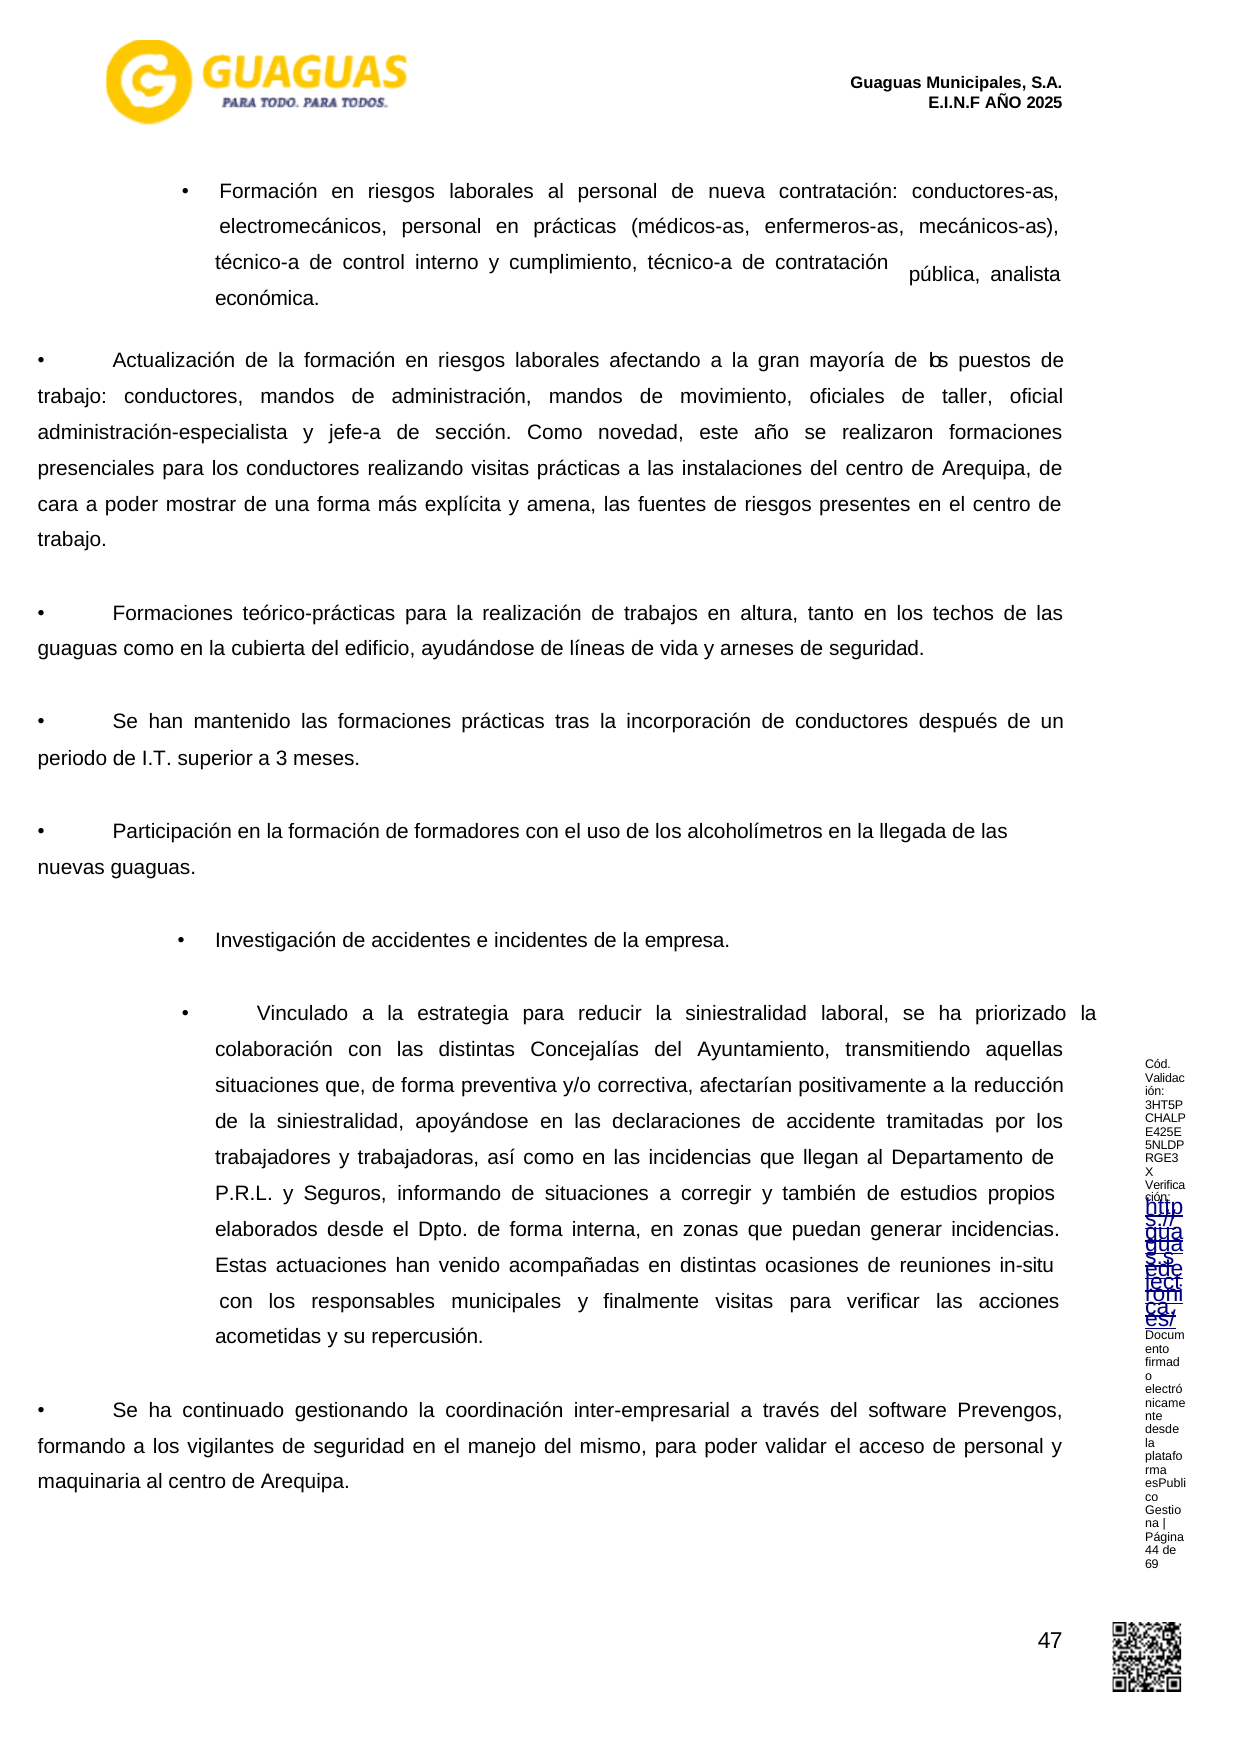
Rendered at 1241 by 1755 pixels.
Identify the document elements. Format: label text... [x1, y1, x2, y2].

text Cód. Validación: 3HT5PCHALPE425E5NLDPRGE3X [1145, 1058, 1186, 1179]
list Investigación de accidentes e incidentes de la empresa. [177, 928, 1203, 952]
text electromecánicos, personal en prácticas (médicos-as, enfermeros-as, mecánicos-as), [75, 214, 1203, 238]
text Verificación: https://guaguas.sedelectronica.es/ [1145, 1179, 1186, 1329]
text colaboración con las distintas Concejalías del Ayuntamiento, transmitiendo aquellas situaciones que, de forma preventiva y/o correctiva, afectarían positivamente a la reducción de la siniestralidad, apoyándose en las declaraciones de accidente tramitadas por los trabajadores y trabajadoras, así como en las incidencias que llegan al Departamento de [215, 1037, 1064, 1169]
text acometidas y su repercusión. [215, 1324, 1143, 1348]
list Participación en la formación de formadores con el uso de los alcoholímetros en la llegada de las nuevas guaguas. [37, 818, 1063, 878]
text pública, analista [908, 262, 1203, 286]
text técnico-a de control interno y cumplimiento, técnico-a de contratación económica. [215, 250, 897, 310]
list Se ha continuado gestionando la coordinación inter-empresarial a través del software Prevengos, formando a los vigilantes de seguridad en el manejo del mismo, para poder validar el acceso de personal y maquinaria al centro de Arequipa. [37, 1398, 1064, 1493]
text Documento firmado electrónicamente desde la plataforma esPublico Gestiona | Página 44 de 69 [1145, 1329, 1186, 1571]
list Formaciones teórico-prácticas para la realización de trabajos en altura, tanto en los techos de las guaguas como en la cubierta del edificio, ayudándose de líneas de vida y arneses de seguridad. [37, 601, 1064, 660]
text con los responsables municipales y finalmente visitas para verificar las acciones [75, 1289, 1143, 1313]
list Se han mantenido las formaciones prácticas tras la incorporación de conductores después de un periodo de I.T. superior a 3 meses. [37, 709, 1064, 769]
list Vinculado a la estrategia para reducir la siniestralidad laboral, se ha priorizado la [75, 1001, 1203, 1025]
list Actualización de la formación en riesgos laborales afectando a la gran mayoría de los puestos de trabajo: conductores, mandos de administración, mandos de movimiento, oficiales de taller, oficial administración-especialista y jefe-a de sección. Como novedad, este año se realizaron formaciones presenciales para los conductores realizando visitas prácticas a las instalaciones del centro de Arequipa, de cara a poder mostrar de una forma más explícita y amena, las fuentes de riesgos presentes en el centro de trabajo. [37, 347, 1064, 551]
text P.R.L. y Seguros, informando de situaciones a corregir y también de estudios propios [215, 1181, 1143, 1205]
text [1143, 1056, 1186, 1594]
list Formación en riesgos laborales al personal de nueva contratación: conductores-as, [38, 178, 1203, 202]
text elaborados desde el Dpto. de forma interna, en zonas que puedan generar incidencias. Estas actuaciones han venido acompañadas en distintas ocasiones de reuniones in-situ [215, 1217, 1067, 1277]
